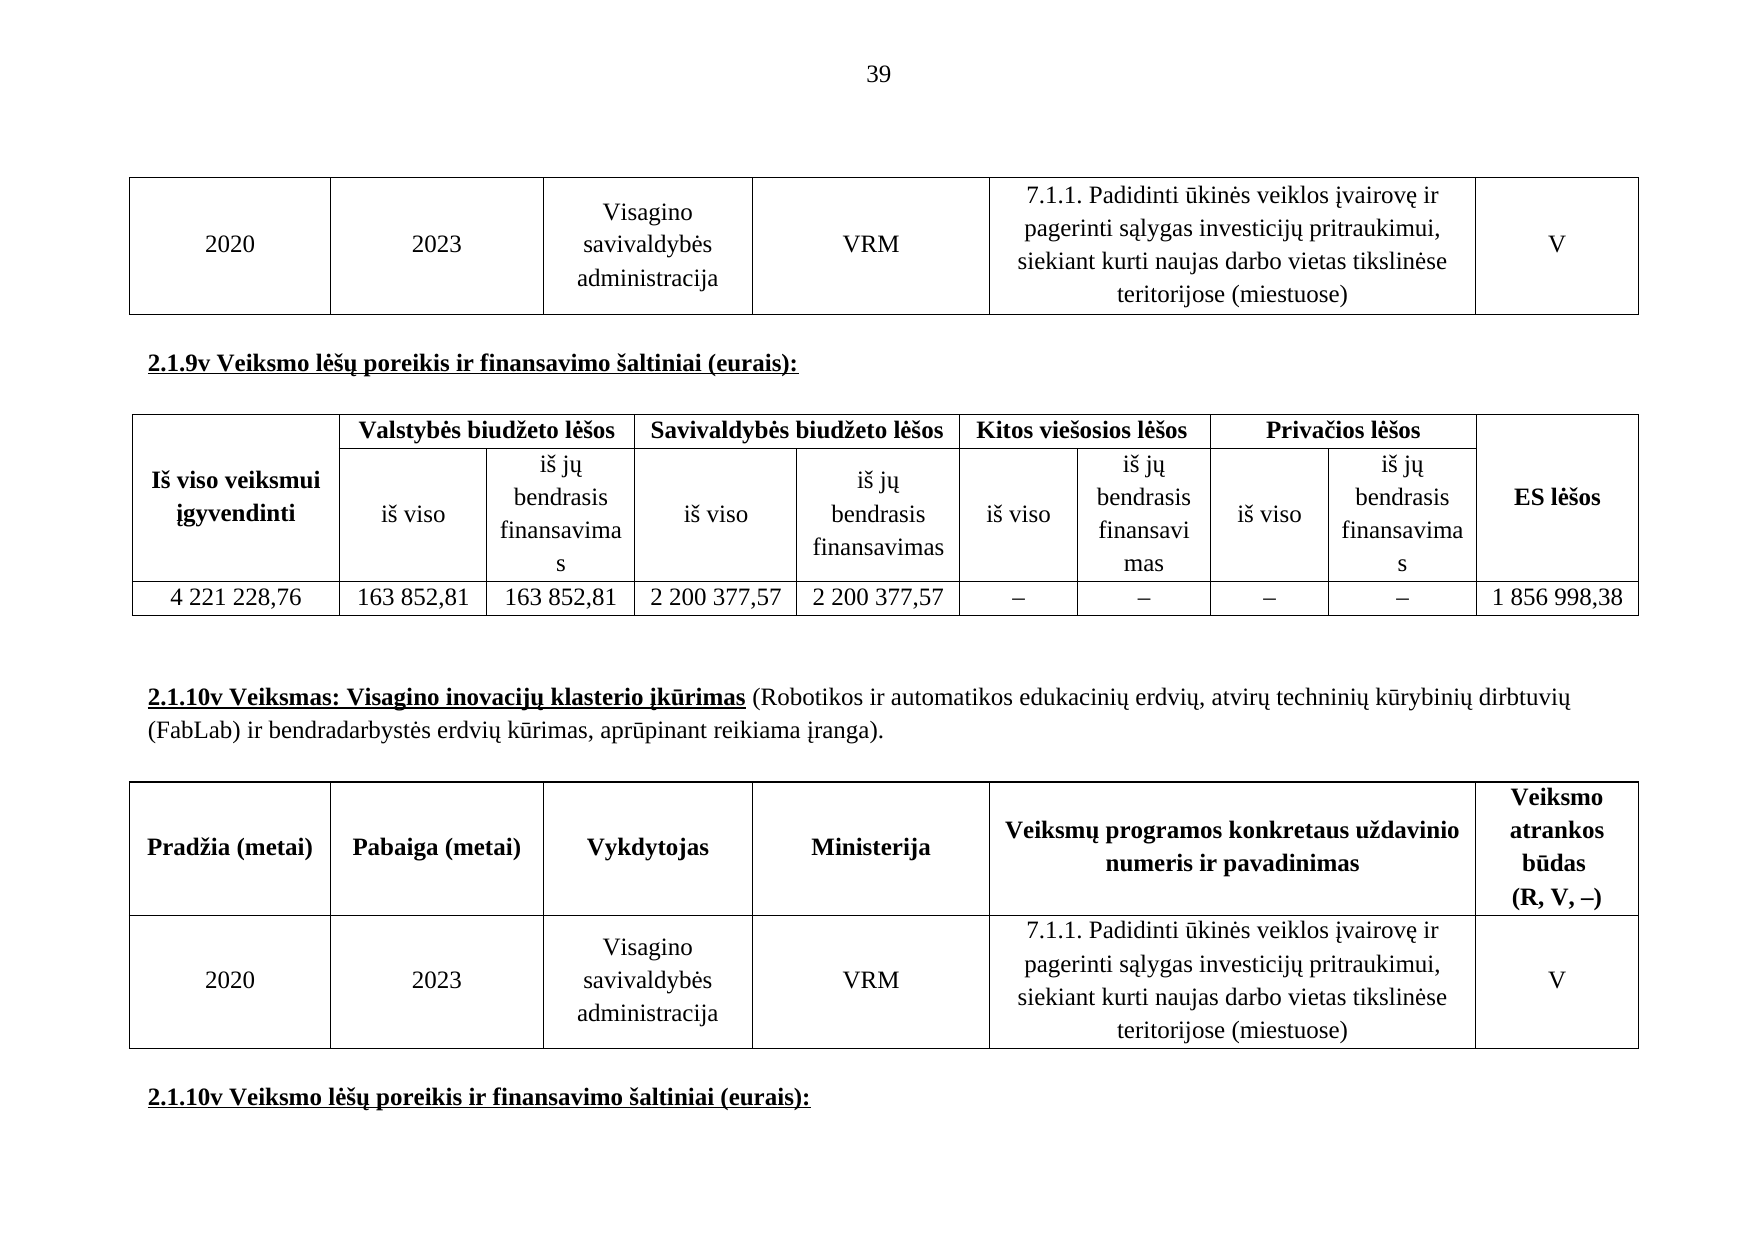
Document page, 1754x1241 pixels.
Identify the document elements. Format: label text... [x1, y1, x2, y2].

table_header Pabaiga (metai) [331, 783, 543, 914]
table_header Privačios lėšos [1211, 415, 1476, 448]
text 2.1.10v Veiksmo lėšų poreikis ir finansavimo šaltiniai (eurais): [118, 1082, 1639, 1111]
table_cell iš jų bendrasis finansavimas [797, 449, 959, 581]
text 2.1.10v Veiksmas: Visagino inovacijų klasterio įkūrimas (Robotikos ir automatikos edukacinių erdvių, atvirų techninių kūrybinių dirbtuvių (FabLab) ir bendradarbystės erdvių kūrimas, aprūpinant reikiama įranga). [148, 682, 1583, 744]
table_cell Visagino savivaldybės administracija [544, 916, 752, 1048]
table_cell 2020 [130, 916, 330, 1048]
table_cell – [960, 582, 1077, 615]
table_cell – [1078, 582, 1210, 615]
table_cell 7.1.1. Padidinti ūkinės veiklos įvairovę ir pagerinti sąlygas investicijų pritraukimui, siekiant kurti naujas darbo vietas tikslinėse teritorijose (miestuose) [990, 178, 1475, 314]
table_cell 1 856 998,38 [1477, 582, 1638, 615]
table_cell 163 852,81 [487, 582, 634, 615]
table_header Iš viso veiksmui įgyvendinti [133, 415, 339, 581]
table_cell iš jų bendrasis finansavimas [1078, 449, 1210, 581]
table_cell iš viso [340, 449, 486, 581]
table_cell iš viso [960, 449, 1077, 581]
table_header Ministerija [753, 783, 989, 914]
table_cell 2020 [130, 178, 330, 314]
table_cell 2 200 377,57 [635, 582, 796, 615]
table_header Pradžia (metai) [130, 783, 330, 914]
table_cell V [1476, 916, 1638, 1048]
table_cell 163 852,81 [340, 582, 486, 615]
table_header Veiksmų programos konkretaus uždavinio numeris ir pavadinimas [990, 783, 1475, 914]
table_cell iš viso [1211, 449, 1328, 581]
table_cell – [1329, 582, 1476, 615]
table_cell – [1211, 582, 1328, 615]
table_cell 2023 [331, 916, 543, 1048]
table_cell iš jų bendrasis finansavimas [1329, 449, 1476, 581]
table_header Veiksmo atrankos būdas (R, V, –) [1476, 783, 1638, 914]
table_header ES lėšos [1477, 415, 1638, 581]
table_cell 2 200 377,57 [797, 582, 959, 615]
text 2.1.9v Veiksmo lėšų poreikis ir finansavimo šaltiniai (eurais): [118, 348, 1639, 377]
table_header Savivaldybės biudžeto lėšos [635, 415, 959, 448]
table_cell V [1476, 178, 1638, 314]
table_cell VRM [753, 178, 989, 314]
table_cell iš jų bendrasis finansavimas [487, 449, 634, 581]
table_cell 7.1.1. Padidinti ūkinės veiklos įvairovę ir pagerinti sąlygas investicijų pritraukimui, siekiant kurti naujas darbo vietas tikslinėse teritorijose (miestuose) [990, 916, 1475, 1048]
table_header Valstybės biudžeto lėšos [340, 415, 634, 448]
table_cell Visagino savivaldybės administracija [544, 178, 752, 314]
table_header Kitos viešosios lėšos [960, 415, 1210, 448]
table_cell iš viso [635, 449, 796, 581]
table_cell 4 221 228,76 [133, 582, 339, 615]
table_cell VRM [753, 916, 989, 1048]
table_cell 2023 [331, 178, 543, 314]
table_header Vykdytojas [544, 783, 752, 914]
